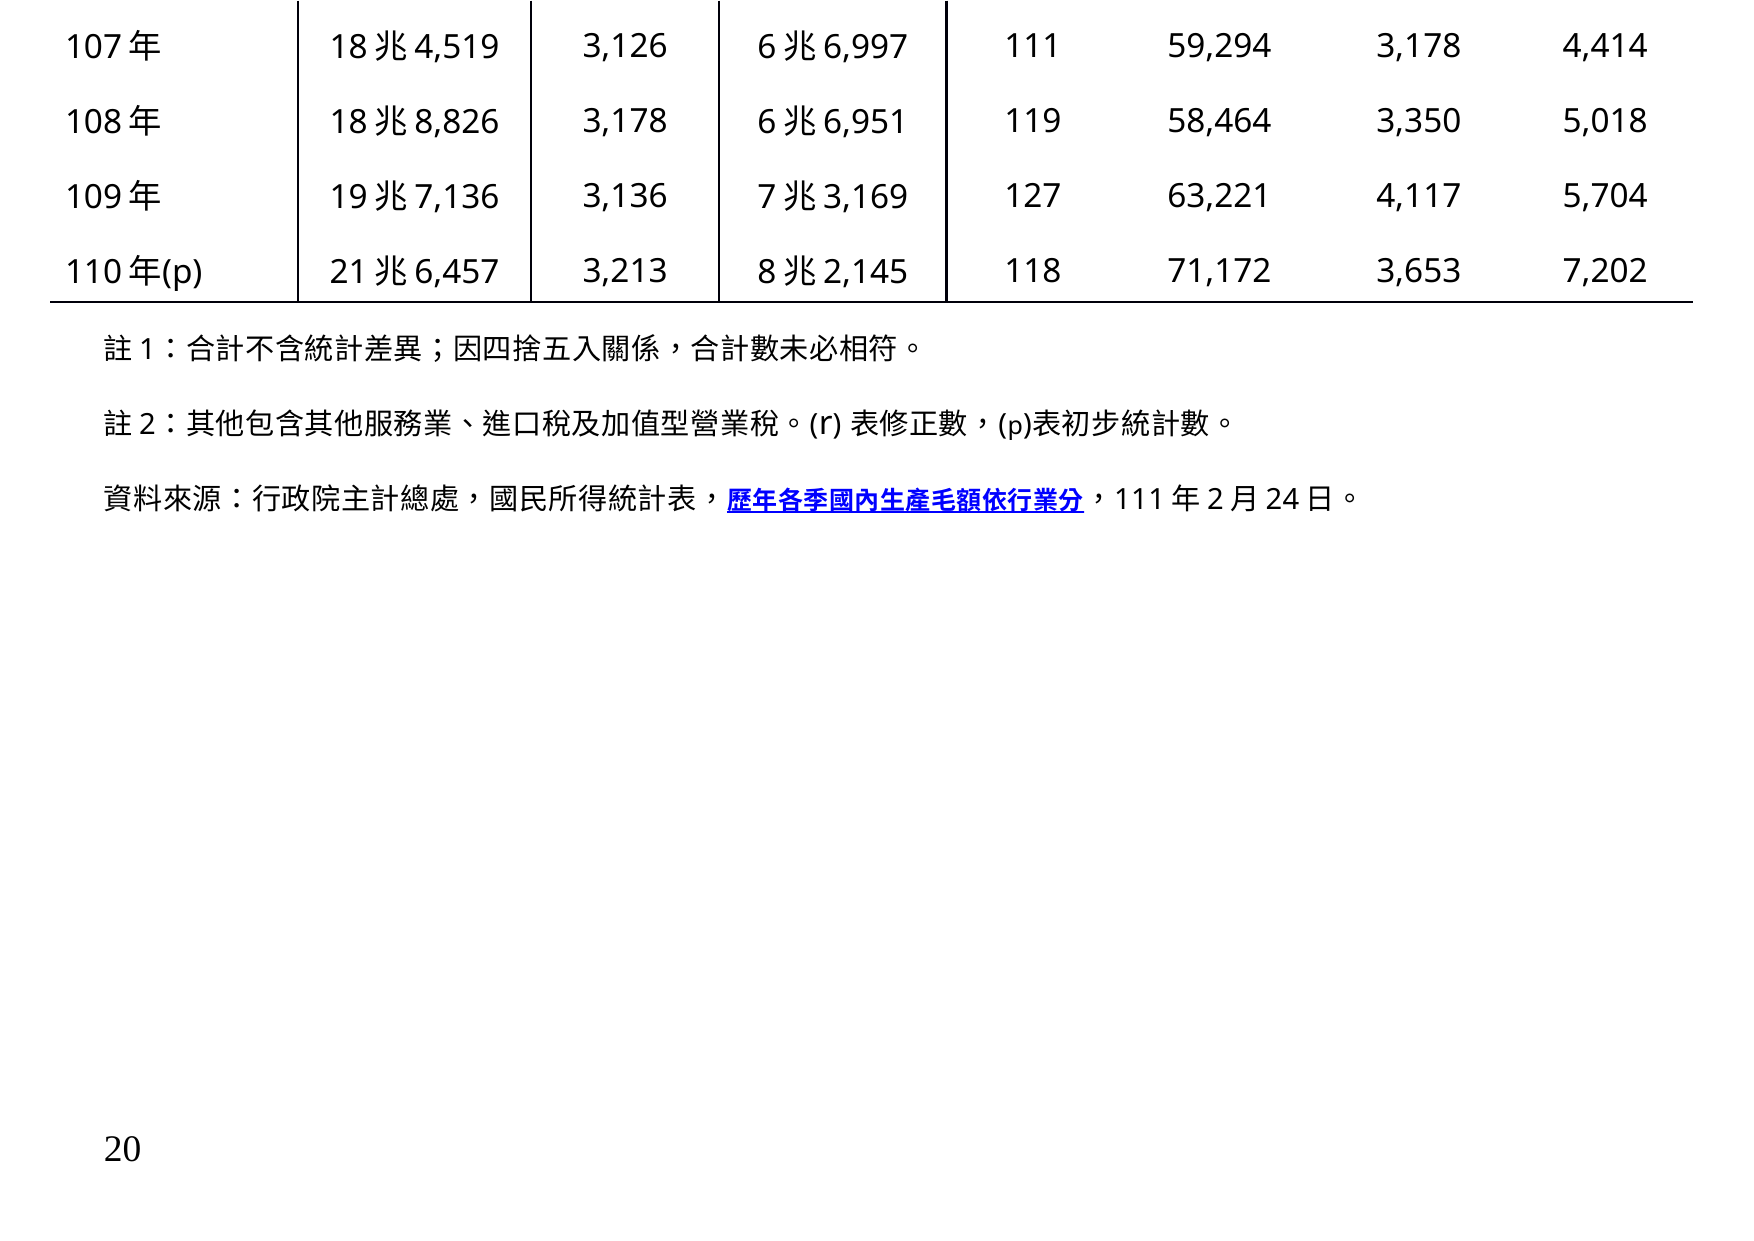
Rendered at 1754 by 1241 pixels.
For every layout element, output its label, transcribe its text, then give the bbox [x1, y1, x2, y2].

text 資料來源：行政院主計總處，國民所得統計表，歷年各季國內生產毛額依行業分，111年2月24日。 [103, 453, 1639, 528]
table_cell 3,350 [1319, 76, 1518, 151]
table_cell 21兆6,457 [299, 226, 530, 301]
table_cell 6兆6,951 [720, 76, 945, 151]
table_cell 71,172 [1119, 226, 1319, 301]
table_cell 59,294 [1119, 1, 1319, 76]
table_cell 5,018 [1518, 76, 1692, 151]
table_cell 63,221 [1119, 151, 1319, 226]
table_cell 118 [948, 226, 1119, 301]
table_cell 127 [948, 151, 1119, 226]
table_cell 3,178 [1319, 1, 1518, 76]
table_cell 5,704 [1518, 151, 1692, 226]
table_cell 4,117 [1319, 151, 1518, 226]
table_cell 107年 [50, 1, 297, 76]
table_cell 3,126 [532, 1, 718, 76]
table_cell 3,136 [532, 151, 718, 226]
table_cell 108年 [50, 76, 297, 151]
table_cell 110年(p) [50, 226, 297, 301]
table_cell 19兆7,136 [299, 151, 530, 226]
table_cell 8兆2,145 [720, 226, 945, 301]
table_cell 111 [948, 1, 1119, 76]
table_cell 4,414 [1518, 1, 1692, 76]
table_cell 7兆3,169 [720, 151, 945, 226]
text 註2：其他包含其他服務業、進口稅及加值型營業稅。(r) 表修正數，(p)表初步統計數。 [103, 378, 1639, 453]
table_cell 58,464 [1119, 76, 1319, 151]
table_cell 119 [948, 76, 1119, 151]
table_cell 18兆8,826 [299, 76, 530, 151]
table_cell 6兆6,997 [720, 1, 945, 76]
text 註1：合計不含統計差異；因四捨五入關係，合計數未必相符。 [103, 303, 1639, 378]
table_cell 3,213 [532, 226, 718, 301]
table_cell 7,202 [1518, 226, 1692, 301]
table_cell 109年 [50, 151, 297, 226]
table_cell 3,178 [532, 76, 718, 151]
table_cell 3,653 [1319, 226, 1518, 301]
table_cell 18兆4,519 [299, 1, 530, 76]
